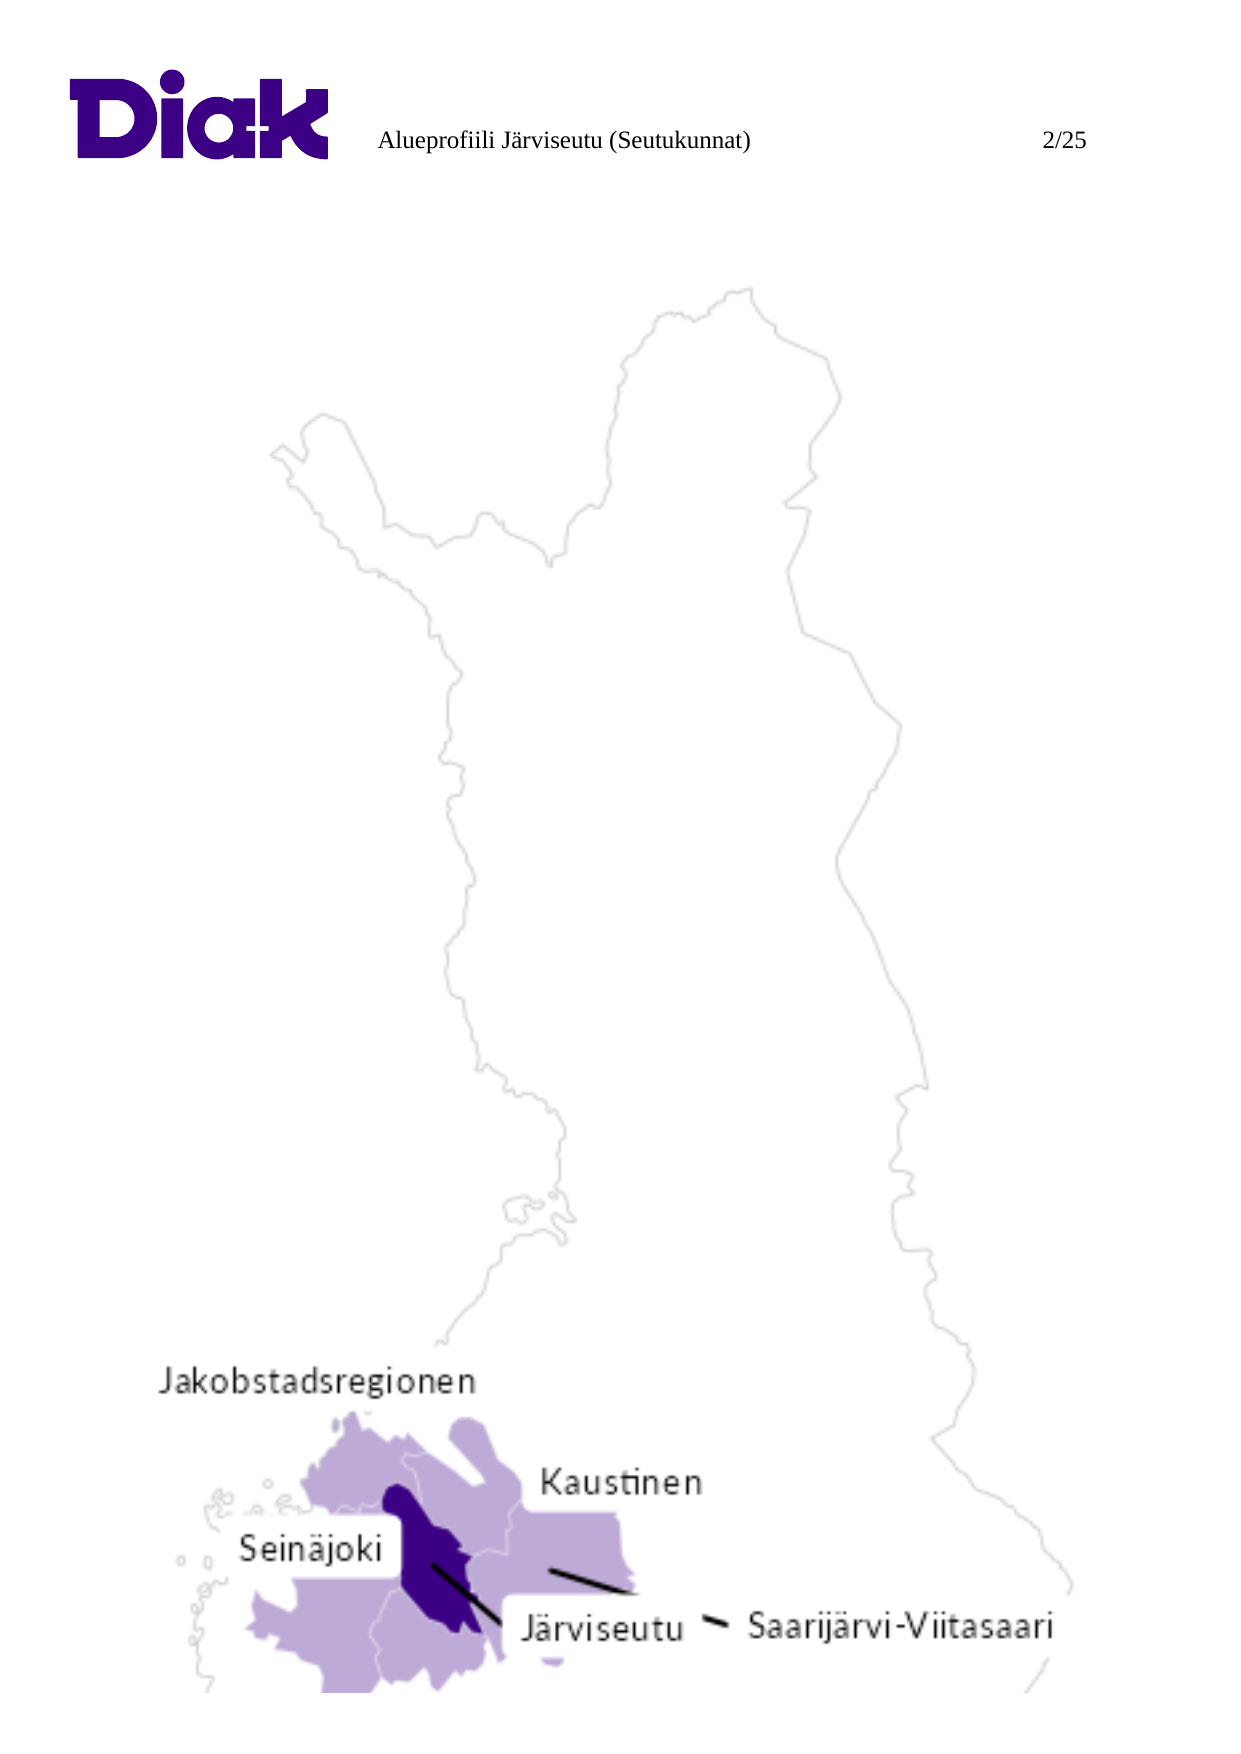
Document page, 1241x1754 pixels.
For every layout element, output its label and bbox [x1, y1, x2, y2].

picture [61, 196, 1179, 1693]
